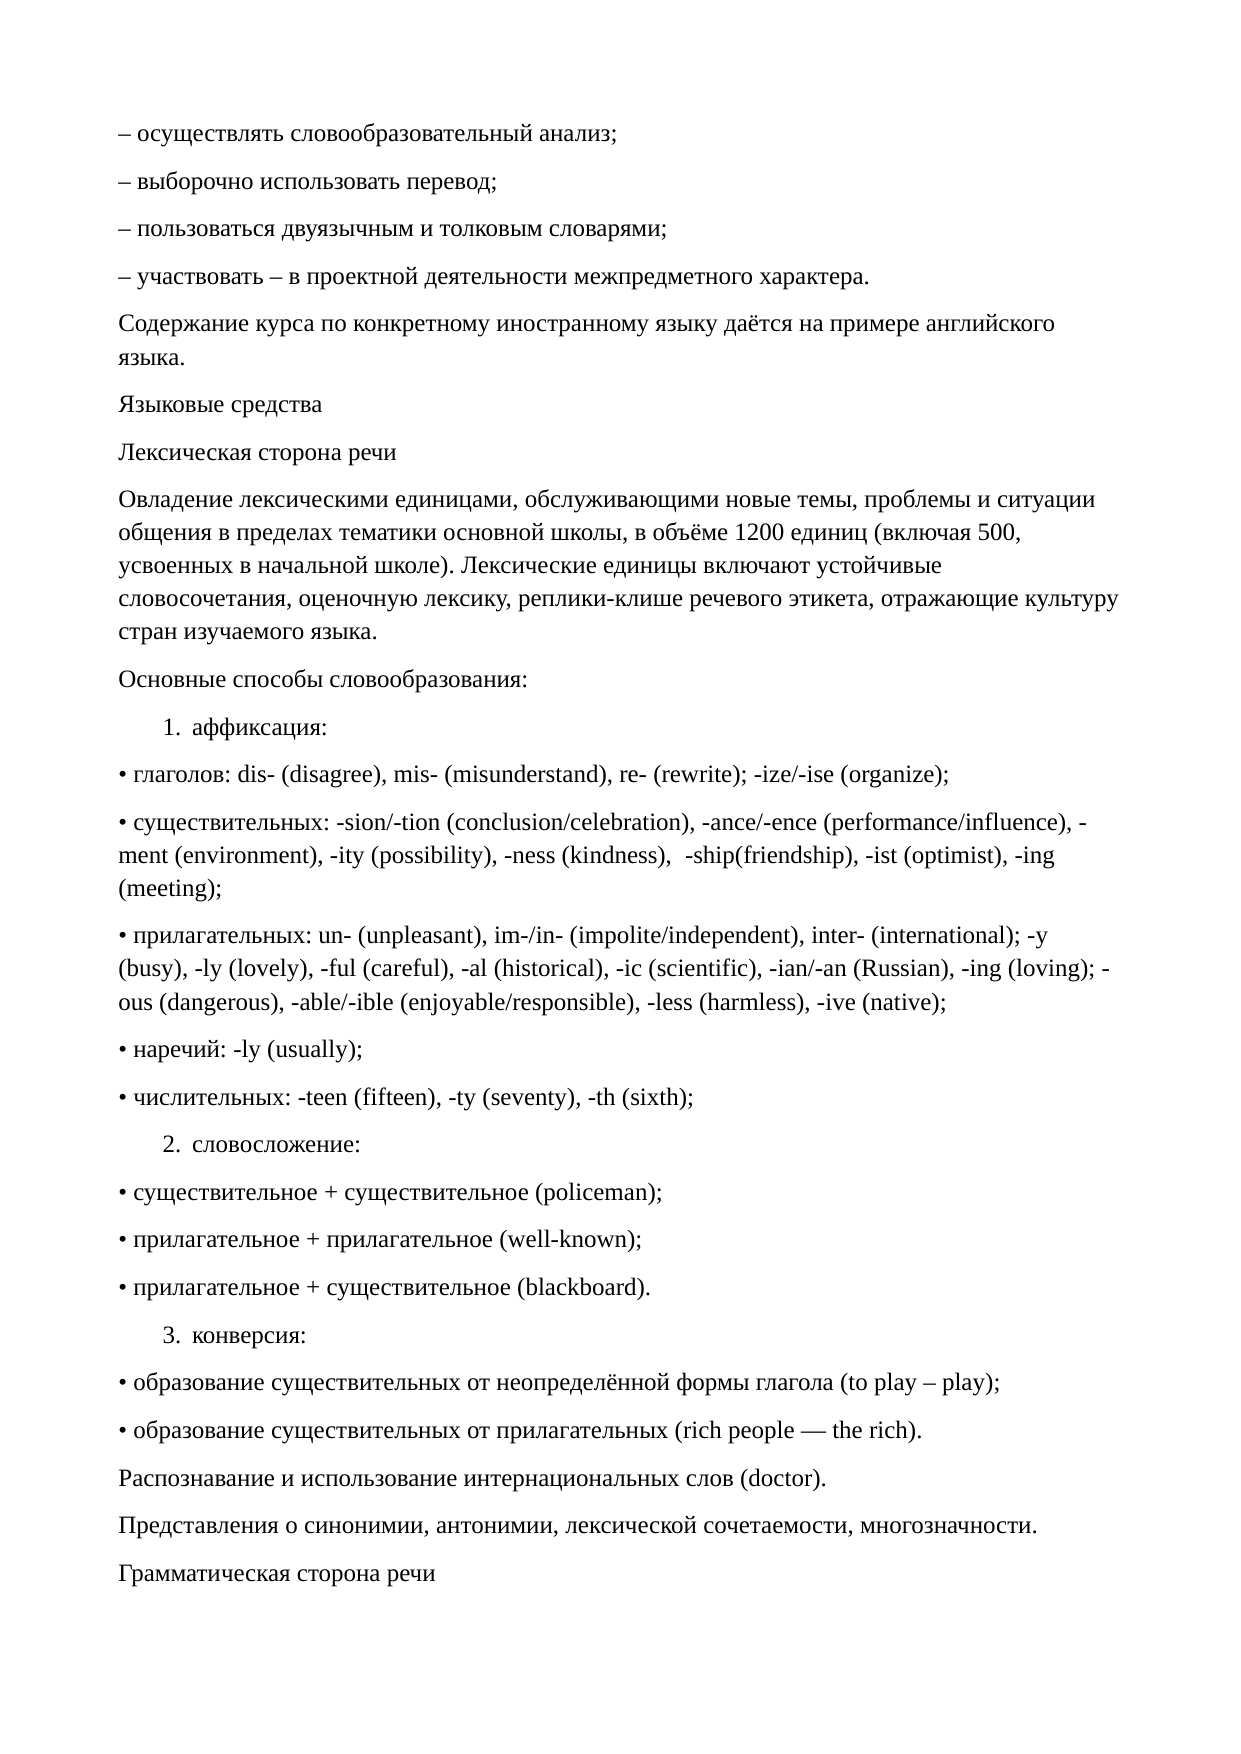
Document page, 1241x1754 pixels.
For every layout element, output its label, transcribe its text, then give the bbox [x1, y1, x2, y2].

text • прилагательное + прилагательное (well-known); [118, 1224, 1122, 1253]
text • образование существительных от неопределённой формы глагола (to play – play); [118, 1367, 1122, 1396]
text Распознавание и использование интернациональных слов (doctor). [118, 1463, 1122, 1491]
text • наречий: -ly (usually); [118, 1034, 1122, 1063]
text – пользоваться двуязычным и толковым словарями; [118, 213, 1122, 242]
text Языковые средства [118, 389, 1122, 418]
text • числительных: -teen (fifteen), -ty (seventy), -th (sixth); [118, 1082, 1122, 1111]
text Лексическая сторона речи [118, 437, 1122, 466]
text Представления о синонимии, антонимии, лексической сочетаемости, многозначности. [118, 1510, 1122, 1539]
text • глаголов: dis- (disagree), mis- (misunderstand), re- (rewrite); -ize/-ise (organize); [118, 759, 1122, 788]
list словосложение: [162, 1129, 1122, 1158]
text • прилагательное + существительное (blackboard). [118, 1272, 1122, 1301]
text Грамматическая сторона речи [118, 1558, 1122, 1587]
text Основные способы словообразования: [118, 664, 1122, 693]
list аффиксация: [162, 712, 1122, 740]
text • образование существительных от прилагательных (rich people — the rich). [118, 1415, 1122, 1444]
text – осуществлять словообразовательный анализ; [118, 118, 1122, 147]
text • существительное + существительное (policeman); [118, 1177, 1122, 1206]
text • прилагательных: un- (unpleasant), im-/in- (impolite/independent), inter- (international); -y (busy), -ly (lovely), -ful (careful), -al (historical), -ic (scientific), -ian/-an (Russian), -ing (loving); -ous (dangerous), -able/-ible (enjoyable/responsible), -less (harmless), -ive (native); [118, 921, 1122, 1015]
text – участвовать – в проектной деятельности межпредметного характера. [118, 261, 1122, 290]
text • существительных: -sion/-tion (conclusion/celebration), -ance/-ence (performance/influence), -ment (environment), -ity (possibility), -ness (kindness), -ship(friendship), -ist (optimist), -ing (meeting); [118, 807, 1122, 902]
text – выборочно использовать перевод; [118, 166, 1122, 194]
text Содержание курса по конкретному иностранному языку даётся на примере английского языка. [118, 308, 1122, 370]
list конверсия: [162, 1320, 1122, 1348]
text Овладение лексическими единицами, обслуживающими новые темы, проблемы и ситуации общения в пределах тематики основной школы, в объёме 1200 единиц (включая 500, усвоенных в начальной школе). Лексические единицы включают устойчивые словосочетания, оценочную лексику, реплики-клише речевого этикета, отражающие культуру стран изучаемого языка. [118, 484, 1122, 645]
